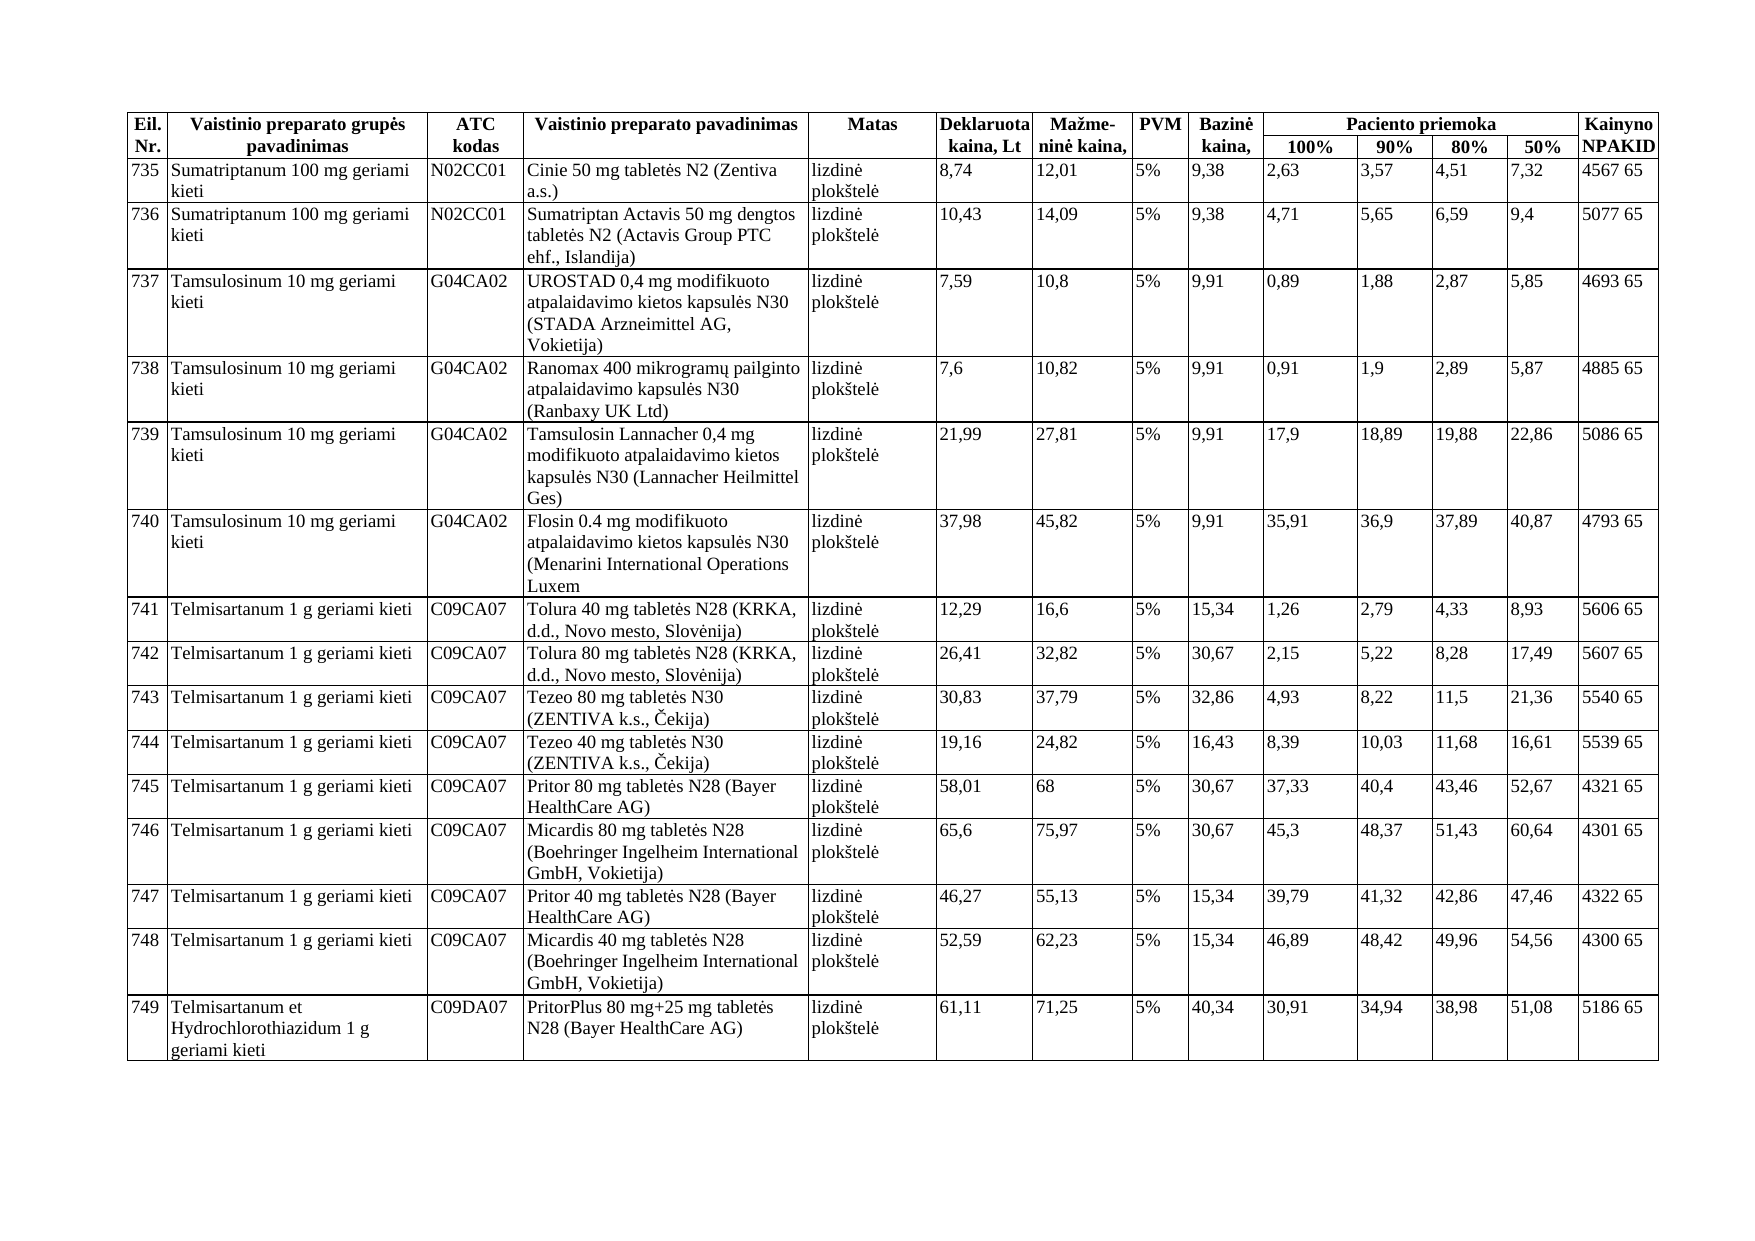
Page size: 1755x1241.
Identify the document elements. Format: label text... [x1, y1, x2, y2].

table_cell 10,82 [1033, 357, 1132, 421]
table_cell lizdinė plokštelė [809, 731, 936, 774]
table_cell 0,89 [1264, 270, 1357, 356]
table_cell 30,67 [1189, 819, 1263, 884]
table_cell 5% [1133, 423, 1188, 509]
table_cell 5% [1133, 159, 1188, 202]
table_cell 7,32 [1508, 159, 1578, 202]
table_cell 746 [128, 819, 167, 884]
table_header Dekla­ruota kaina, Lt [937, 113, 1032, 157]
table_cell lizdinė plokštelė [809, 929, 936, 993]
table_cell 5% [1133, 996, 1188, 1060]
table_cell 741 [128, 598, 167, 641]
table_cell Sumatriptan Actavis 50 mg dengtos tabletės N2 (Actavis Group PTC ehf., Islandija) [524, 203, 808, 267]
table_cell 32,82 [1033, 642, 1132, 685]
table_cell 55,13 [1033, 885, 1132, 928]
table_cell 10,8 [1033, 270, 1132, 356]
table_cell 5607 65 [1579, 642, 1658, 685]
table_cell 5% [1133, 357, 1188, 421]
table_header Paciento priemoka [1264, 113, 1578, 135]
table_header Bazinė kaina, Lt [1189, 113, 1263, 157]
table_cell UROSTAD 0,4 mg modifikuoto atpalaidavimo kietos kapsulės N30 (STADA Arzneimittel AG, Vokietija) [524, 270, 808, 356]
table_cell 14,09 [1033, 203, 1132, 267]
table_cell Telmisartanum 1 g geriami kieti [168, 885, 427, 928]
table_cell 749 [128, 996, 167, 1060]
table_header Mažme­ninė kaina, Lt [1033, 113, 1132, 157]
table_cell lizdinė plokštelė [809, 819, 936, 884]
table_header ATC kodas [428, 113, 523, 157]
table_cell 15,34 [1189, 929, 1263, 993]
table_cell 58,01 [937, 775, 1032, 818]
table_cell Pritor 80 mg tabletės N28 (Bayer HealthCare AG) [524, 775, 808, 818]
table_cell 54,56 [1508, 929, 1578, 993]
table_cell 24,82 [1033, 731, 1132, 774]
table_cell 46,89 [1264, 929, 1357, 993]
table_cell 4885 65 [1579, 357, 1658, 421]
table_cell 4321 65 [1579, 775, 1658, 818]
table_cell Tamsulosin Lannacher 0,4 mg modifikuoto atpalaidavimo kietos kapsulės N30 (Lannacher Heilmittel Ges) [524, 423, 808, 509]
table_cell Tamsulosinum 10 mg geriami kieti [168, 270, 427, 356]
table_cell 0,91 [1264, 357, 1357, 421]
table_cell C09CA07 [428, 885, 523, 928]
table_cell 739 [128, 423, 167, 509]
table_cell 2,63 [1264, 159, 1357, 202]
table_cell 9,91 [1189, 357, 1263, 421]
table_cell 17,49 [1508, 642, 1578, 685]
table_cell 5% [1133, 775, 1188, 818]
table_cell 5,22 [1358, 642, 1432, 685]
table_cell lizdinė plokštelė [809, 996, 936, 1060]
table_cell 737 [128, 270, 167, 356]
table_cell 5186 65 [1579, 996, 1658, 1060]
table_cell 15,34 [1189, 885, 1263, 928]
table_cell C09CA07 [428, 819, 523, 884]
table_cell 62,23 [1033, 929, 1132, 993]
table_cell 15,34 [1189, 598, 1263, 641]
table_cell 4,71 [1264, 203, 1357, 267]
table_cell 5077 65 [1579, 203, 1658, 267]
table_cell 742 [128, 642, 167, 685]
table_cell Telmisartanum et Hydrochlorothiazidum 1 g geriami kieti [168, 996, 427, 1060]
table_cell lizdinė plokštelė [809, 510, 936, 596]
table_cell Telmisartanum 1 g geriami kieti [168, 819, 427, 884]
table_cell 747 [128, 885, 167, 928]
table_cell 65,6 [937, 819, 1032, 884]
table_cell G04CA02 [428, 270, 523, 356]
table_cell lizdinė plokštelė [809, 598, 936, 641]
table_cell 51,08 [1508, 996, 1578, 1060]
table_cell 744 [128, 731, 167, 774]
table_cell 16,43 [1189, 731, 1263, 774]
table_cell 30,67 [1189, 642, 1263, 685]
table_header Vaistinio preparato pavadinimas [524, 113, 808, 157]
table_cell N02CC01 [428, 159, 523, 202]
table_cell 11,68 [1433, 731, 1507, 774]
table_cell 4567 65 [1579, 159, 1658, 202]
table_cell 5540 65 [1579, 686, 1658, 729]
table_cell 5% [1133, 510, 1188, 596]
table_cell 5% [1133, 731, 1188, 774]
table_cell 9,91 [1189, 510, 1263, 596]
table_cell Tamsulosinum 10 mg geriami kieti [168, 357, 427, 421]
table_cell Telmisartanum 1 g geriami kieti [168, 731, 427, 774]
table_cell Micardis 80 mg tabletės N28 (Boehringer Ingelheim International GmbH, Vokietija) [524, 819, 808, 884]
table_cell 71,25 [1033, 996, 1132, 1060]
table_cell 47,46 [1508, 885, 1578, 928]
table_cell 2,79 [1358, 598, 1432, 641]
table_cell 12,29 [937, 598, 1032, 641]
table_cell 5606 65 [1579, 598, 1658, 641]
table_cell 22,86 [1508, 423, 1578, 509]
table_cell 100% [1264, 136, 1357, 157]
table_cell 30,67 [1189, 775, 1263, 818]
table_cell 8,28 [1433, 642, 1507, 685]
table_cell 9,38 [1189, 159, 1263, 202]
table_cell C09CA07 [428, 929, 523, 993]
table_cell 8,93 [1508, 598, 1578, 641]
table_cell 49,96 [1433, 929, 1507, 993]
table_cell 735 [128, 159, 167, 202]
table_cell 9,91 [1189, 270, 1263, 356]
table_cell 7,59 [937, 270, 1032, 356]
table_cell Flosin 0.4 mg modifikuoto atpalaidavimo kietos kapsulės N30 (Menarini International Operations Luxem [524, 510, 808, 596]
table_cell C09CA07 [428, 731, 523, 774]
table_cell 46,27 [937, 885, 1032, 928]
table_cell 34,94 [1358, 996, 1432, 1060]
table_cell 42,86 [1433, 885, 1507, 928]
table_cell 21,36 [1508, 686, 1578, 729]
table_cell Micardis 40 mg tabletės N28 (Boehringer Ingelheim International GmbH, Vokietija) [524, 929, 808, 993]
table_cell 5% [1133, 929, 1188, 993]
table_cell Pritor 40 mg tabletės N28 (Bayer HealthCare AG) [524, 885, 808, 928]
table_cell G04CA02 [428, 423, 523, 509]
table_cell 35,91 [1264, 510, 1357, 596]
table_cell lizdinė plokštelė [809, 686, 936, 729]
table_cell 40,4 [1358, 775, 1432, 818]
table_cell 10,43 [937, 203, 1032, 267]
table_cell Cinie 50 mg tabletės N2 (Zentiva a.s.) [524, 159, 808, 202]
table_cell 748 [128, 929, 167, 993]
table_cell 9,91 [1189, 423, 1263, 509]
table_cell Telmisartanum 1 g geriami kieti [168, 642, 427, 685]
table_cell C09CA07 [428, 598, 523, 641]
table_cell 5% [1133, 686, 1188, 729]
table_cell 19,88 [1433, 423, 1507, 509]
table_cell 19,16 [937, 731, 1032, 774]
table_cell 1,26 [1264, 598, 1357, 641]
table_cell 40,87 [1508, 510, 1578, 596]
table_cell 11,5 [1433, 686, 1507, 729]
table_header Eil. Nr. [128, 113, 167, 157]
table_header Matas [809, 113, 936, 157]
table_cell 2,15 [1264, 642, 1357, 685]
table_cell 738 [128, 357, 167, 421]
table_header Kainyno NPAKID [1579, 113, 1658, 157]
table_cell 45,3 [1264, 819, 1357, 884]
table_cell 37,79 [1033, 686, 1132, 729]
table_cell 5539 65 [1579, 731, 1658, 774]
table_cell Telmisartanum 1 g geriami kieti [168, 929, 427, 993]
table_cell 745 [128, 775, 167, 818]
table_cell 16,61 [1508, 731, 1578, 774]
table_cell Telmisartanum 1 g geriami kieti [168, 775, 427, 818]
table_cell 39,79 [1264, 885, 1357, 928]
table_cell 12,01 [1033, 159, 1132, 202]
table_cell 48,37 [1358, 819, 1432, 884]
table_cell Telmisartanum 1 g geriami kieti [168, 598, 427, 641]
table_cell 40,34 [1189, 996, 1263, 1060]
table_cell G04CA02 [428, 357, 523, 421]
table_cell 75,97 [1033, 819, 1132, 884]
table_cell 4,33 [1433, 598, 1507, 641]
table_cell C09CA07 [428, 686, 523, 729]
table_cell 8,39 [1264, 731, 1357, 774]
table_cell 5% [1133, 598, 1188, 641]
table_cell Telmisartanum 1 g geriami kieti [168, 686, 427, 729]
table_cell 5086 65 [1579, 423, 1658, 509]
table_cell 736 [128, 203, 167, 267]
table_cell PritorPlus 80 mg+25 mg tabletės N28 (Bayer HealthCare AG) [524, 996, 808, 1060]
table_cell C09CA07 [428, 775, 523, 818]
table_cell Tezeo 80 mg tabletės N30 (ZENTIVA k.s., Čekija) [524, 686, 808, 729]
table_cell G04CA02 [428, 510, 523, 596]
table_cell 3,57 [1358, 159, 1432, 202]
table_cell 50% [1508, 136, 1578, 157]
table_cell N02CC01 [428, 203, 523, 267]
table_cell 4,51 [1433, 159, 1507, 202]
table_cell 5% [1133, 885, 1188, 928]
table_cell 17,9 [1264, 423, 1357, 509]
table_cell 5% [1133, 642, 1188, 685]
table_cell 5,65 [1358, 203, 1432, 267]
table_cell lizdinė plokštelė [809, 203, 936, 267]
table_cell 2,89 [1433, 357, 1507, 421]
table_cell 4301 65 [1579, 819, 1658, 884]
table_cell 37,89 [1433, 510, 1507, 596]
table_cell 30,91 [1264, 996, 1357, 1060]
table_header PVM [1133, 113, 1188, 157]
table_cell 61,11 [937, 996, 1032, 1060]
table_cell 1,88 [1358, 270, 1432, 356]
table_cell C09DA07 [428, 996, 523, 1060]
table_cell lizdinė plokštelė [809, 357, 936, 421]
table_cell 7,6 [937, 357, 1032, 421]
table_cell 18,89 [1358, 423, 1432, 509]
table_cell 51,43 [1433, 819, 1507, 884]
table_cell 90% [1358, 136, 1432, 157]
table_cell Sumatriptanum 100 mg geriami kieti [168, 159, 427, 202]
table_cell 60,64 [1508, 819, 1578, 884]
table_cell Tamsulosinum 10 mg geriami kieti [168, 423, 427, 509]
table_cell lizdinė plokštelė [809, 270, 936, 356]
table_cell 43,46 [1433, 775, 1507, 818]
table_cell Tolura 80 mg tabletės N28 (KRKA, d.d., Novo mesto, Slovėnija) [524, 642, 808, 685]
table_cell 68 [1033, 775, 1132, 818]
table_cell lizdinė plokštelė [809, 775, 936, 818]
table_cell lizdinė plokštelė [809, 642, 936, 685]
table_cell 48,42 [1358, 929, 1432, 993]
table_cell 26,41 [937, 642, 1032, 685]
table_cell 45,82 [1033, 510, 1132, 596]
table_cell 1,9 [1358, 357, 1432, 421]
table_cell 8,22 [1358, 686, 1432, 729]
table_cell 10,03 [1358, 731, 1432, 774]
table_cell lizdinė plokštelė [809, 423, 936, 509]
table_cell Tolura 40 mg tabletės N28 (KRKA, d.d., Novo mesto, Slovėnija) [524, 598, 808, 641]
table_cell 5% [1133, 819, 1188, 884]
table_cell 2,87 [1433, 270, 1507, 356]
table_cell 27,81 [1033, 423, 1132, 509]
table_cell 6,59 [1433, 203, 1507, 267]
table_cell 4,93 [1264, 686, 1357, 729]
table_cell 5% [1133, 203, 1188, 267]
table_cell 8,74 [937, 159, 1032, 202]
table_cell 52,59 [937, 929, 1032, 993]
table_cell 4793 65 [1579, 510, 1658, 596]
table_cell 743 [128, 686, 167, 729]
table_cell lizdinė plokštelė [809, 885, 936, 928]
table_cell lizdinė plokštelė [809, 159, 936, 202]
table_cell 5,85 [1508, 270, 1578, 356]
table_cell 80% [1433, 136, 1507, 157]
table_cell 5,87 [1508, 357, 1578, 421]
table_cell 740 [128, 510, 167, 596]
table_cell Tezeo 40 mg tabletės N30 (ZENTIVA k.s., Čekija) [524, 731, 808, 774]
table_cell 37,33 [1264, 775, 1357, 818]
table_cell 5% [1133, 270, 1188, 356]
table_cell 52,67 [1508, 775, 1578, 818]
table_cell 41,32 [1358, 885, 1432, 928]
table_cell Sumatriptanum 100 mg geriami kieti [168, 203, 427, 267]
table_cell 4322 65 [1579, 885, 1658, 928]
table_cell 32,86 [1189, 686, 1263, 729]
table_cell C09CA07 [428, 642, 523, 685]
table_cell 16,6 [1033, 598, 1132, 641]
table_cell 38,98 [1433, 996, 1507, 1060]
table_cell 4300 65 [1579, 929, 1658, 993]
table_cell 36,9 [1358, 510, 1432, 596]
table_cell 4693 65 [1579, 270, 1658, 356]
table_cell Tamsulosinum 10 mg geriami kieti [168, 510, 427, 596]
table_cell 9,4 [1508, 203, 1578, 267]
table_cell Ranomax 400 mikrogramų pailginto atpalaidavimo kapsulės N30 (Ranbaxy UK Ltd) [524, 357, 808, 421]
table_cell 9,38 [1189, 203, 1263, 267]
table_cell 37,98 [937, 510, 1032, 596]
table_cell 21,99 [937, 423, 1032, 509]
table_cell 30,83 [937, 686, 1032, 729]
table_header Vaistinio preparato grupės pavadinimas [168, 113, 427, 157]
